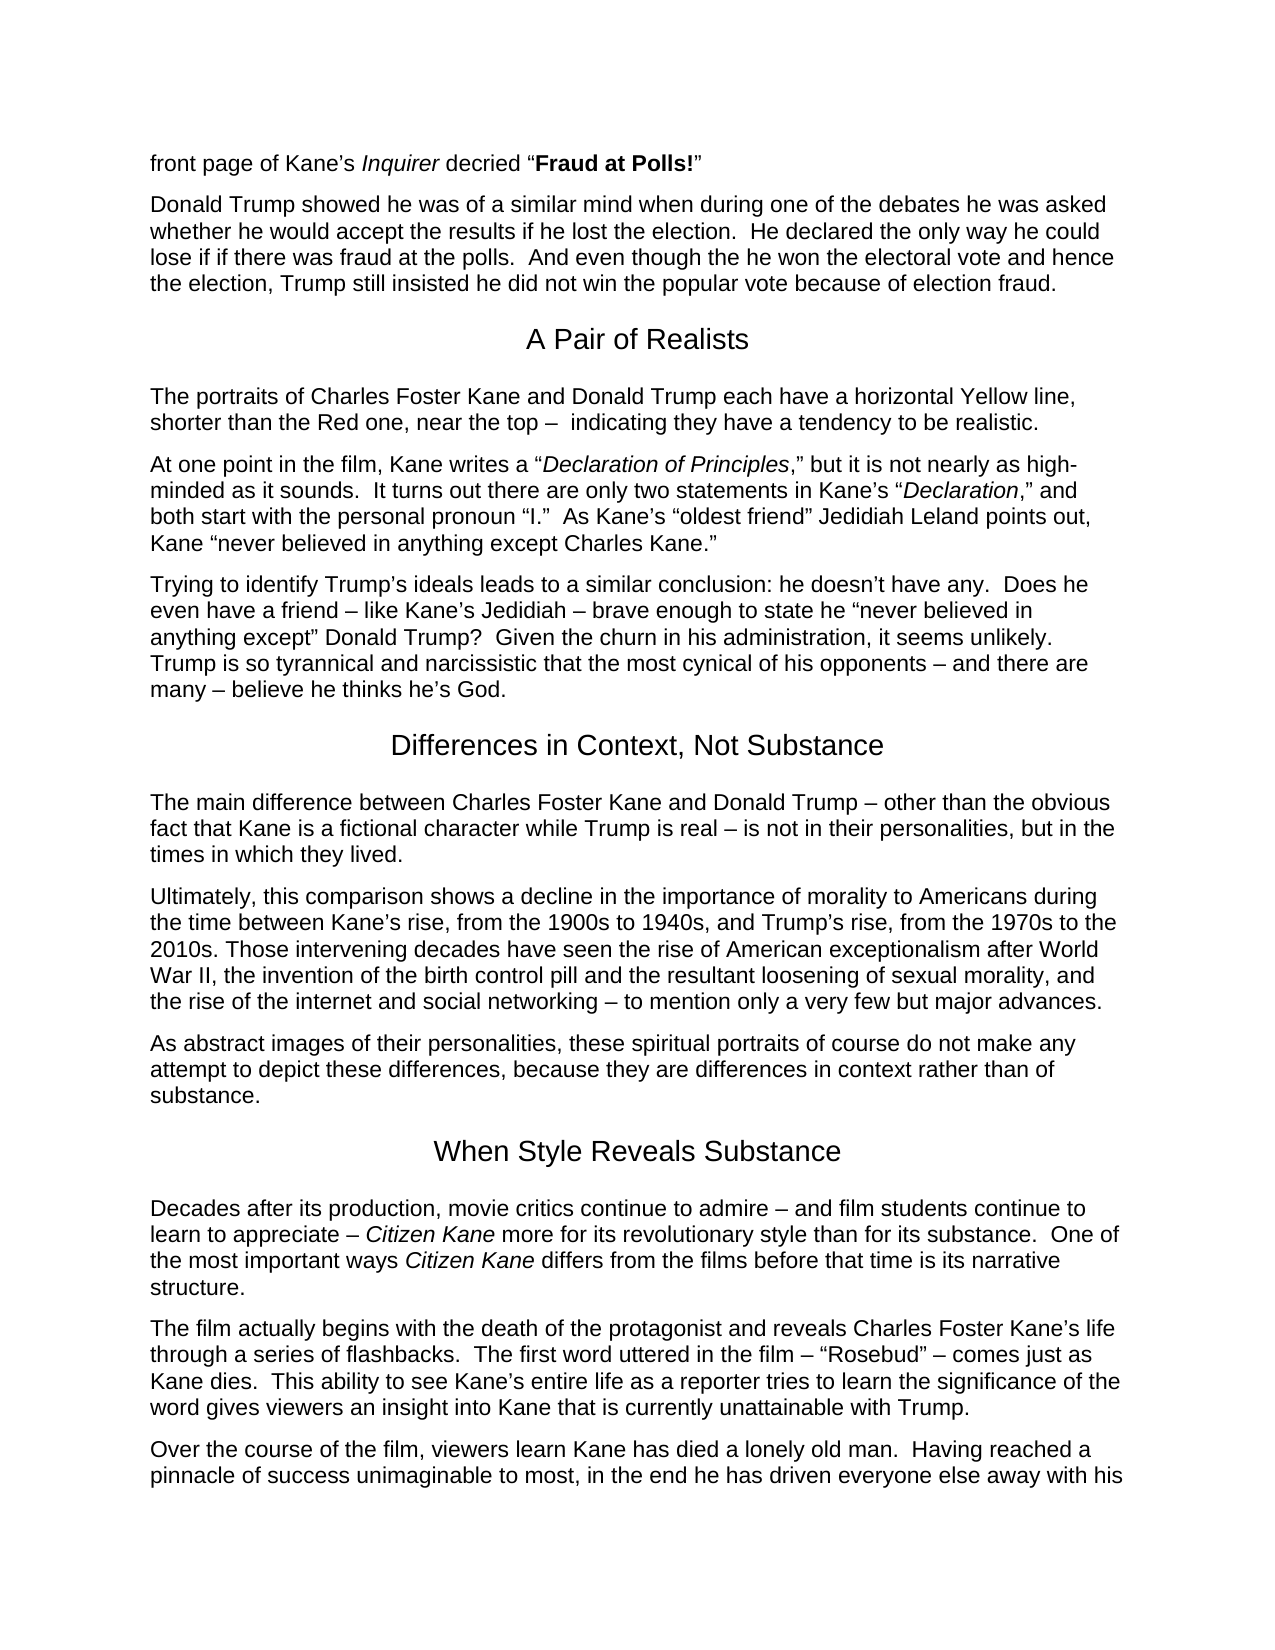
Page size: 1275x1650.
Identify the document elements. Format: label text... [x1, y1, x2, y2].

text As abstract images of their personalities, these spiritual portraits of course do not make any attempt to depict these differences, because they are differences in context rather than of substance. [150, 1029, 1125, 1109]
text Over the course of the film, viewers learn Kane has died a lonely old man. Having reached a pinnacle of success unimaginable to most, in the end he has driven everyone else away with his [150, 1436, 1125, 1488]
text Trying to identify Trump’s ideals leads to a similar conclusion: he doesn’t have any. Does he even have a friend – like Kane’s Jedidiah – brave enough to state he “never believed in anything except” Donald Trump? Given the churn in his administration, it seems unlikely. Trump is so tyrannical and narcissistic that the most cynical of his opponents – and there are many – believe he thinks he’s God. [150, 571, 1125, 703]
subtitle A Pair of Realists [150, 322, 1125, 355]
text At one point in the film, Kane writes a “Declaration of Principles,” but it is not nearly as high-minded as it sounds. It turns out there are only two statements in Kane’s “Declaration,” and both start with the personal pronoun “I.” As Kane’s “oldest friend” Jedidiah Leland points out, Kane “never believed in anything except Charles Kane.” [150, 451, 1125, 556]
text Decades after its production, movie critics continue to admire – and film students continue to learn to appreciate – Citizen Kane more for its revolutionary style than for its substance. One of the most important ways Citizen Kane differs from the films before that time is its narrative structure. [150, 1195, 1125, 1300]
subtitle Differences in Context, Not Substance [150, 728, 1125, 761]
text Ultimately, this comparison shows a decline in the importance of morality to Americans during the time between Kane’s rise, from the 1900s to 1940s, and Trump’s rise, from the 1970s to the 2010s. Those intervening decades have seen the rise of American exceptionalism after World War II, the invention of the birth control pill and the resultant loosening of sexual morality, and the rise of the internet and social networking – to mention only a very few but major advances. [150, 883, 1125, 1014]
text The main difference between Charles Foster Kane and Donald Trump – other than the obvious fact that Kane is a fictional character while Trump is real – is not in their personalities, but in the times in which they lived. [150, 789, 1125, 868]
subtitle When Style Reveals Substance [150, 1134, 1125, 1167]
text The film actually begins with the death of the protagonist and reveals Charles Foster Kane’s life through a series of flashbacks. The first word uttered in the film – “Rosebud” – comes just as Kane dies. This ability to see Kane’s entire life as a reporter tries to learn the significance of the word gives viewers an insight into Kane that is currently unattainable with Trump. [150, 1315, 1125, 1421]
text front page of Kane’s Inquirer decried “Fraud at Polls!” [150, 150, 1125, 176]
text Donald Trump showed he was of a similar mind when during one of the debates he was asked whether he would accept the results if he lost the election. He declared the only way he could lose if if there was fraud at the polls. And even though the he won the electoral vote and hence the election, Trump still insisted he did not win the popular vote because of election fraud. [150, 191, 1125, 297]
text The portraits of Charles Foster Kane and Donald Trump each have a horizontal Yellow line, shorter than the Red one, near the top – indicating they have a tendency to be realistic. [150, 383, 1125, 436]
